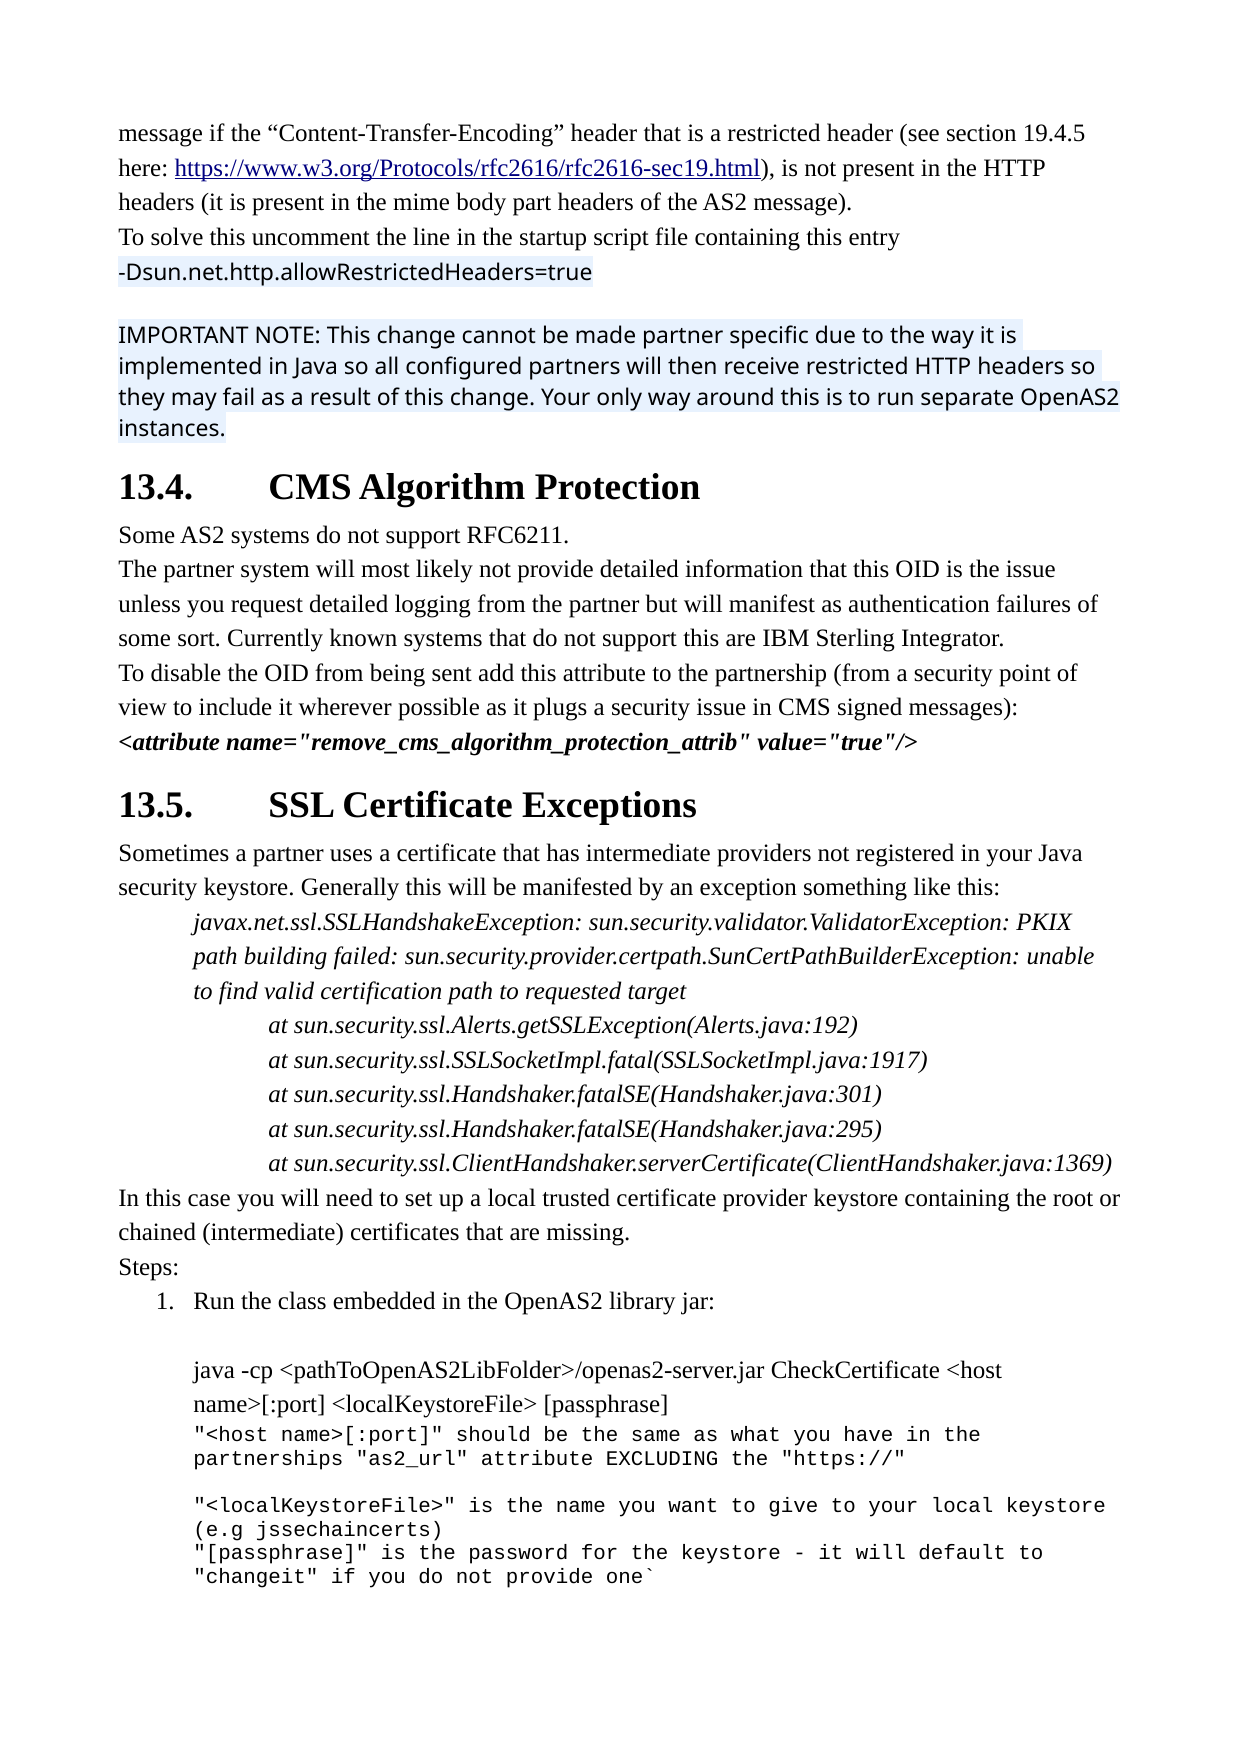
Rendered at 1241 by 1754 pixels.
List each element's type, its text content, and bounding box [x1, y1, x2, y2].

text at sun.security.ssl.ClientHandshaker.serverCertificate(ClientHandshaker.java:1369) [193, 1148, 1122, 1177]
list "[passphrase]" is the password for the keystore - it will default to "changeit" if you do not provide one` [156, 1542, 1122, 1589]
text at sun.security.ssl.Handshaker.fatalSE(Handshaker.java:295) [193, 1114, 1122, 1142]
text message if the “Content-Transfer-Encoding” header that is a restricted header (see section 19.4.5 here: https://www.w3.org/Protocols/rfc2616/rfc2616-sec19.html), is not present in the HTTP headers (it is present in the mime body part headers of the AS2 message). [118, 118, 1122, 216]
text at sun.security.ssl.Handshaker.fatalSE(Handshaker.java:301) [193, 1079, 1122, 1108]
text Sometimes a partner uses a certificate that has intermediate providers not registered in your Java security keystore. Generally this will be manifested by an exception something like this: [118, 838, 1122, 901]
text -Dsun.net.http.allowRestrictedHeaders=true [118, 256, 1122, 287]
text Steps: [118, 1252, 1122, 1280]
list "<localKeystoreFile>" is the name you want to give to your local keystore (e.g jssechaincerts) [156, 1495, 1122, 1542]
text Some AS2 systems do not support RFC6211. [118, 520, 1122, 549]
text at sun.security.ssl.SSLSocketImpl.fatal(SSLSocketImpl.java:1917) [193, 1045, 1122, 1073]
text The partner system will most likely not provide detailed information that this OID is the issue unless you request detailed logging from the partner but will manifest as authentication failures of some sort. Currently known systems that do not support this are IBM Sterling Integrator. [118, 554, 1122, 652]
list Run the class embedded in the OpenAS2 library jar: java -cp <pathToOpenAS2LibFolder>/openas2-server.jar CheckCertificate <host name>[:port] <localKeystoreFile> [passphrase] [156, 1286, 1122, 1418]
subtitle SSL Certificate Exceptions [118, 782, 1122, 825]
text To solve this uncomment the line in the startup script file containing this entry [118, 222, 1122, 250]
subtitle CMS Algorithm Protection [118, 464, 1122, 507]
text In this case you will need to set up a local trusted certificate provider keystore containing the root or chained (intermediate) certificates that are missing. [118, 1183, 1122, 1246]
text IMPORTANT NOTE: This change cannot be made partner specific due to the way it is implemented in Java so all configured partners will then receive restricted HTTP headers so they may fail as a result of this change. Your only way around this is to run separate OpenAS2 instances. [118, 318, 1122, 443]
text <attribute name="remove_cms_algorithm_protection_attrib" value="true"/> [118, 727, 1122, 756]
text javax.net.ssl.SSLHandshakeException: sun.security.validator.ValidatorException: PKIX path building failed: sun.security.provider.certpath.SunCertPathBuilderException: unable to find valid certification path to requested target [193, 907, 1122, 1004]
list "<host name>[:port]" should be the same as what you have in the partnerships "as2_url" attribute EXCLUDING the "https://" [156, 1424, 1122, 1471]
text at sun.security.ssl.Alerts.getSSLException(Alerts.java:192) [193, 1010, 1122, 1039]
text To disable the OID from being sent add this attribute to the partnership (from a security point of view to include it wherever possible as it plugs a security issue in CMS signed messages): [118, 658, 1122, 721]
